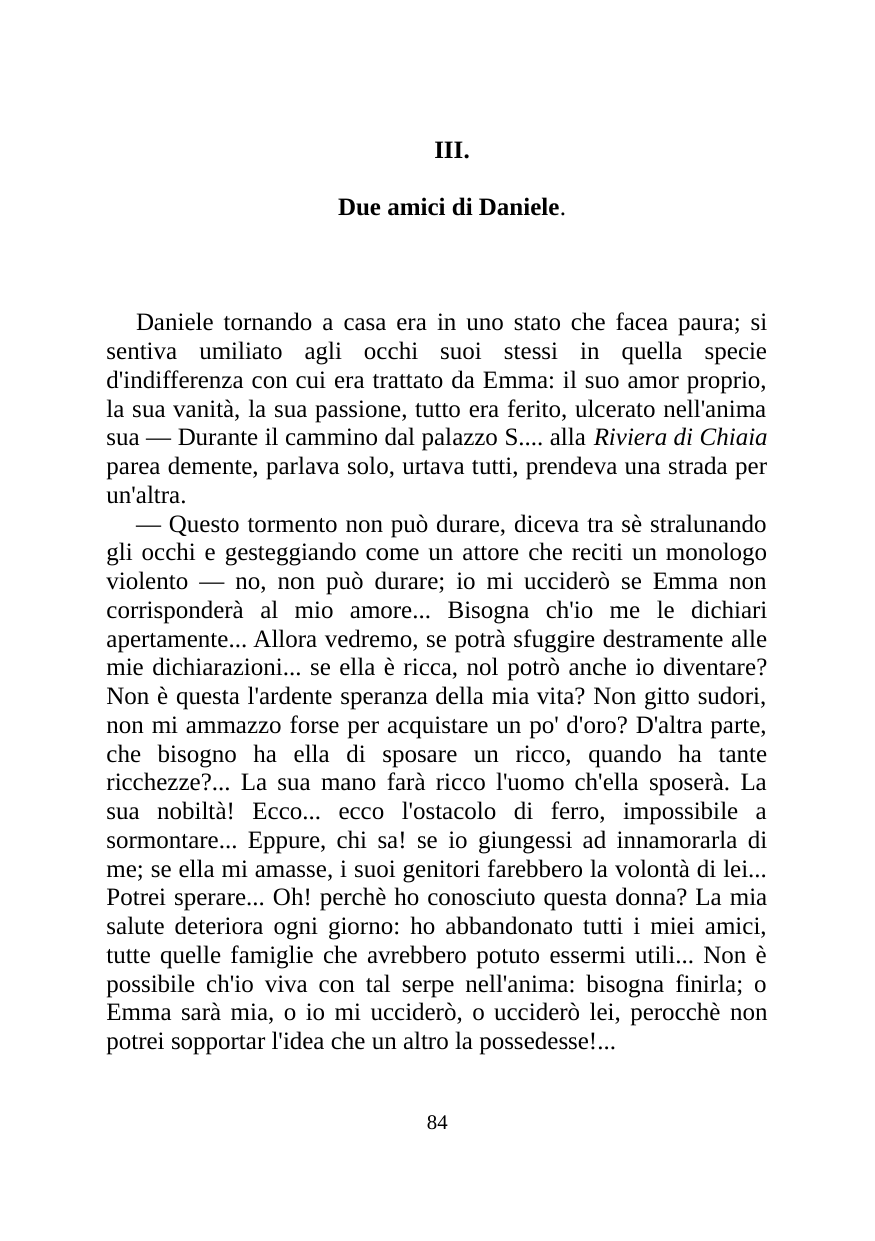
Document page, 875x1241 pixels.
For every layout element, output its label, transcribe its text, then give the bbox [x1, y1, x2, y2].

text III. [106, 135, 768, 164]
text Daniele tornando a casa era in uno stato che facea paura; si sentiva umiliato agli occhi suoi stessi in quella specie d'indifferenza con cui era trattato da Emma: il suo amor proprio, la sua vanità, la sua passione, tutto era ferito, ulcerato nell'anima sua — Durante il cammino dal palazzo S.... alla Riviera di Chiaia parea demente, parlava solo, urtava tutti, prendeva una strada per un'altra. [106, 307, 768, 509]
text Due amici di Daniele. [106, 192, 768, 221]
text — Questo tormento non può durare, diceva tra sè stralunando gli occhi e gesteggiando come un attore che reciti un monologo violento — no, non può durare; io mi ucciderò se Emma non corrisponderà al mio amore... Bisogna ch'io me le dichiari apertamente... Allora vedremo, se potrà sfuggire destramente alle mie dichiarazioni... se ella è ricca, nol potrò anche io diventare? Non è questa l'ardente speranza della mia vita? Non gitto sudori, non mi ammazzo forse per acquistare un po' d'oro? D'altra parte, che bisogno ha ella di sposare un ricco, quando ha tante ricchezze?... La sua mano farà ricco l'uomo ch'ella sposerà. La sua nobiltà! Ecco... ecco l'ostacolo di ferro, impossibile a sormontare... Eppure, chi sa! se io giungessi ad innamorarla di me; se ella mi amasse, i suoi genitori farebbero la volontà di lei... Potrei sperare... Oh! perchè ho conosciuto questa donna? La mia salute deteriora ogni giorno: ho abbandonato tutti i miei amici, tutte quelle famiglie che avrebbero potuto essermi utili... Non è possibile ch'io viva con tal serpe nell'anima: bisogna finirla; o Emma sarà mia, o io mi ucciderò, o ucciderò lei, perocchè non potrei sopportar l'idea che un altro la possedesse!... [106, 509, 768, 1055]
